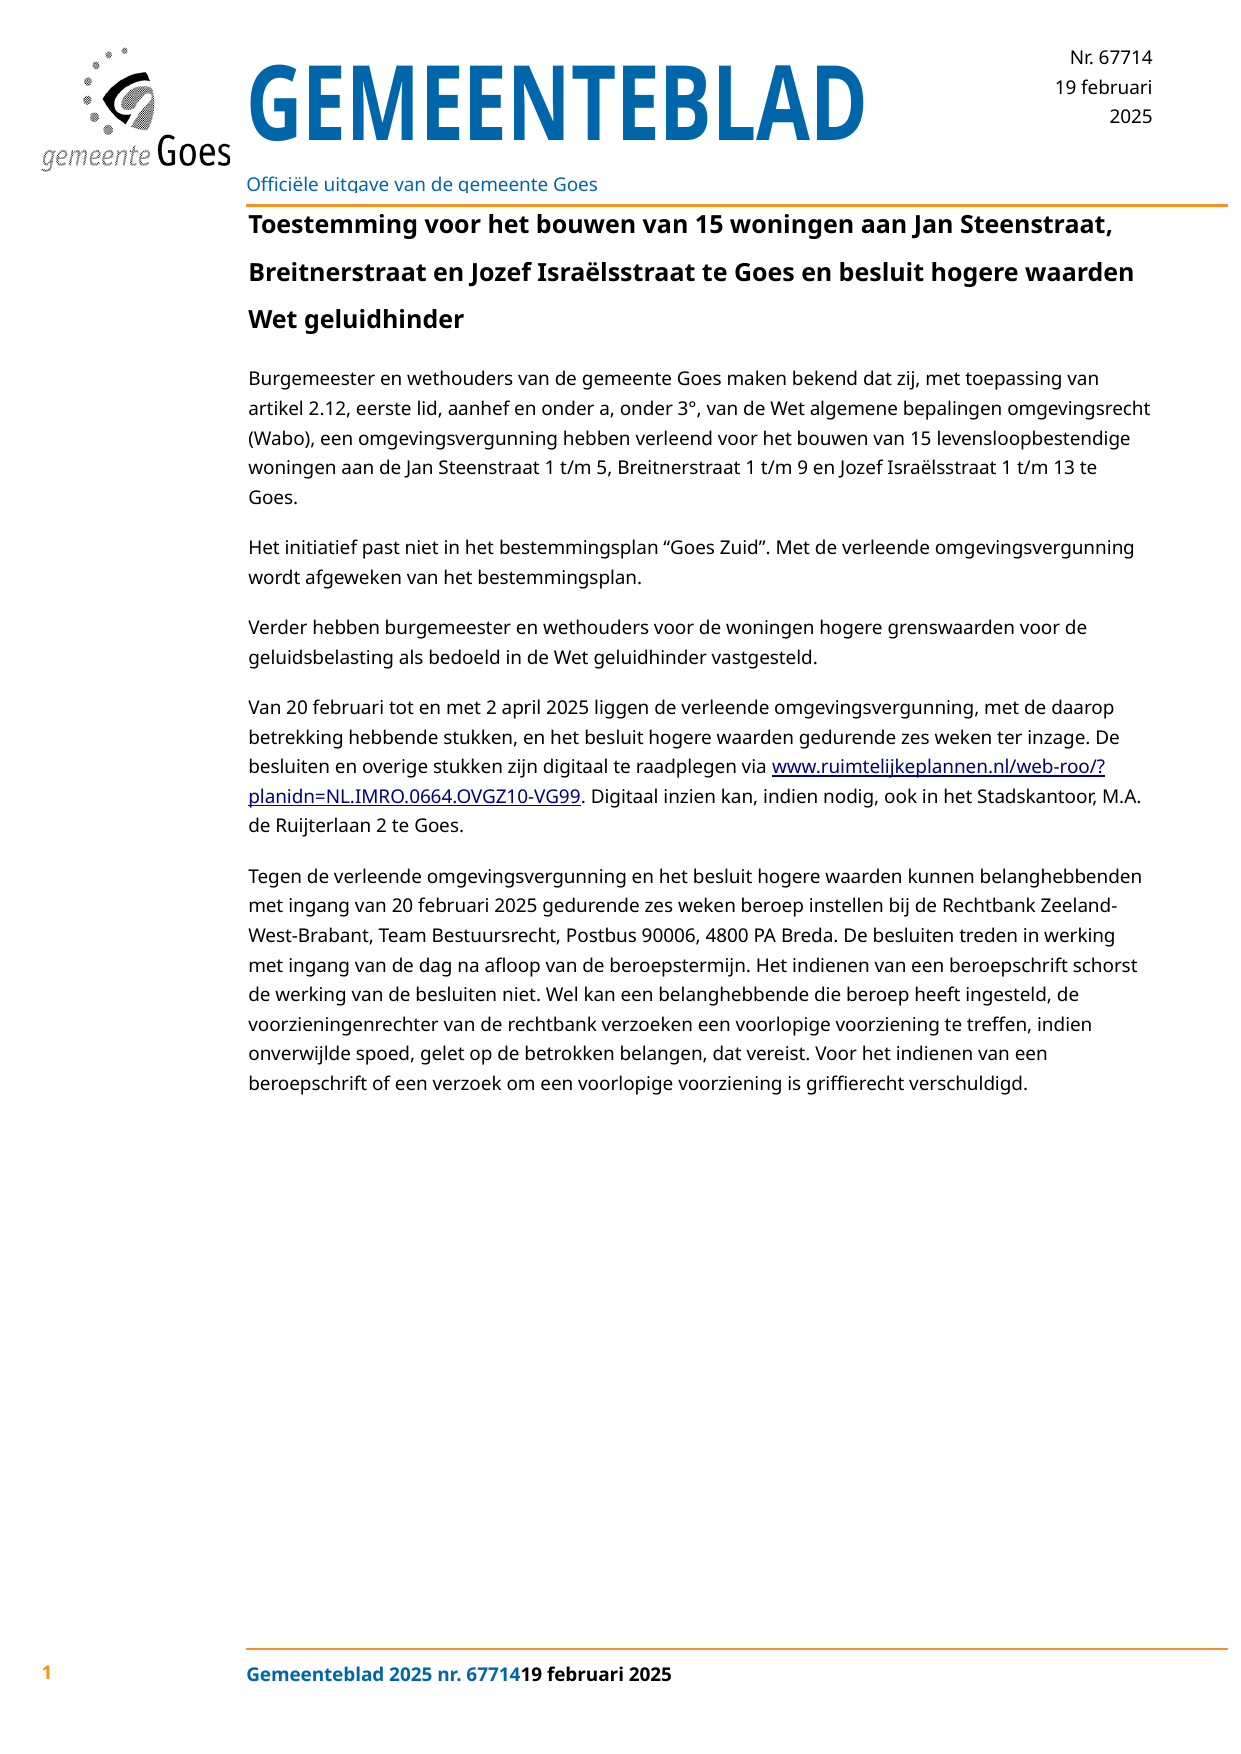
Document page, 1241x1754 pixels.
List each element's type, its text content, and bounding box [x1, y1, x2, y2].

text Tegen de verleende omgevingsvergunning en het besluit hogere waarden kunnen belanghebbenden met ingang van 20 februari 2025 gedurende zes weken beroep instellen bij de Rechtbank Zeeland-West-Brabant, Team Bestuursrecht, Postbus 90006, 4800 PA Breda. De besluiten treden in werking met ingang van de dag na afloop van de beroepstermijn. Het indienen van een beroepschrift schorst de werking van de besluiten niet. Wel kan een belanghebbende die beroep heeft ingesteld, de voorzieningenrechter van de rechtbank verzoeken een voorlopige voorziening te treffen, indien onverwijlde spoed, gelet op de betrokken belangen, dat vereist. Voor het indienen van een beroepschrift of een verzoek om een voorlopige voorziening is griffierecht verschuldigd. [248, 863, 1152, 1096]
text Het initiatief past niet in het bestemmingsplan “Goes Zuid”. Met de verleende omgevingsvergunning wordt afgeweken van het bestemmingsplan. [248, 534, 1152, 589]
text Toestemming voor het bouwen van 15 woningen aan Jan Steenstraat, Breitnerstraat en Jozef Israëlsstraat te Goes en besluit hogere waarden Wet geluidhinder [248, 207, 1152, 336]
picture [41, 47, 231, 172]
text Verder hebben burgemeester en wethouders voor de woningen hogere grenswaarden voor de geluidsbelasting als bedoeld in de Wet geluidhinder vastgesteld. [248, 614, 1152, 669]
text Burgemeester en wethouders van de gemeente Goes maken bekend dat zij, met toepassing van artikel 2.12, eerste lid, aanhef en onder a, onder 3°, van de Wet algemene bepalingen omgevingsrecht (Wabo), een omgevingsvergunning hebben verleend voor het bouwen van 15 levensloopbestendige woningen aan de Jan Steenstraat 1 t/m 5, Breitnerstraat 1 t/m 9 en Jozef Israëlsstraat 1 t/m 13 te Goes. [248, 366, 1152, 509]
text Van 20 februari tot en met 2 april 2025 liggen de verleende omgevingsvergunning, met de daarop betrekking hebbende stukken, en het besluit hogere waarden gedurende zes weken ter inzage. De besluiten en overige stukken zijn digitaal te raadplegen via www.ruimtelijkeplannen.nl/web-roo/?planidn=NL.IMRO.0664.OVGZ10-VG99. Digitaal inzien kan, indien nodig, ook in het Stadskantoor, M.A. de Ruijterlaan 2 te Goes. [248, 694, 1152, 838]
